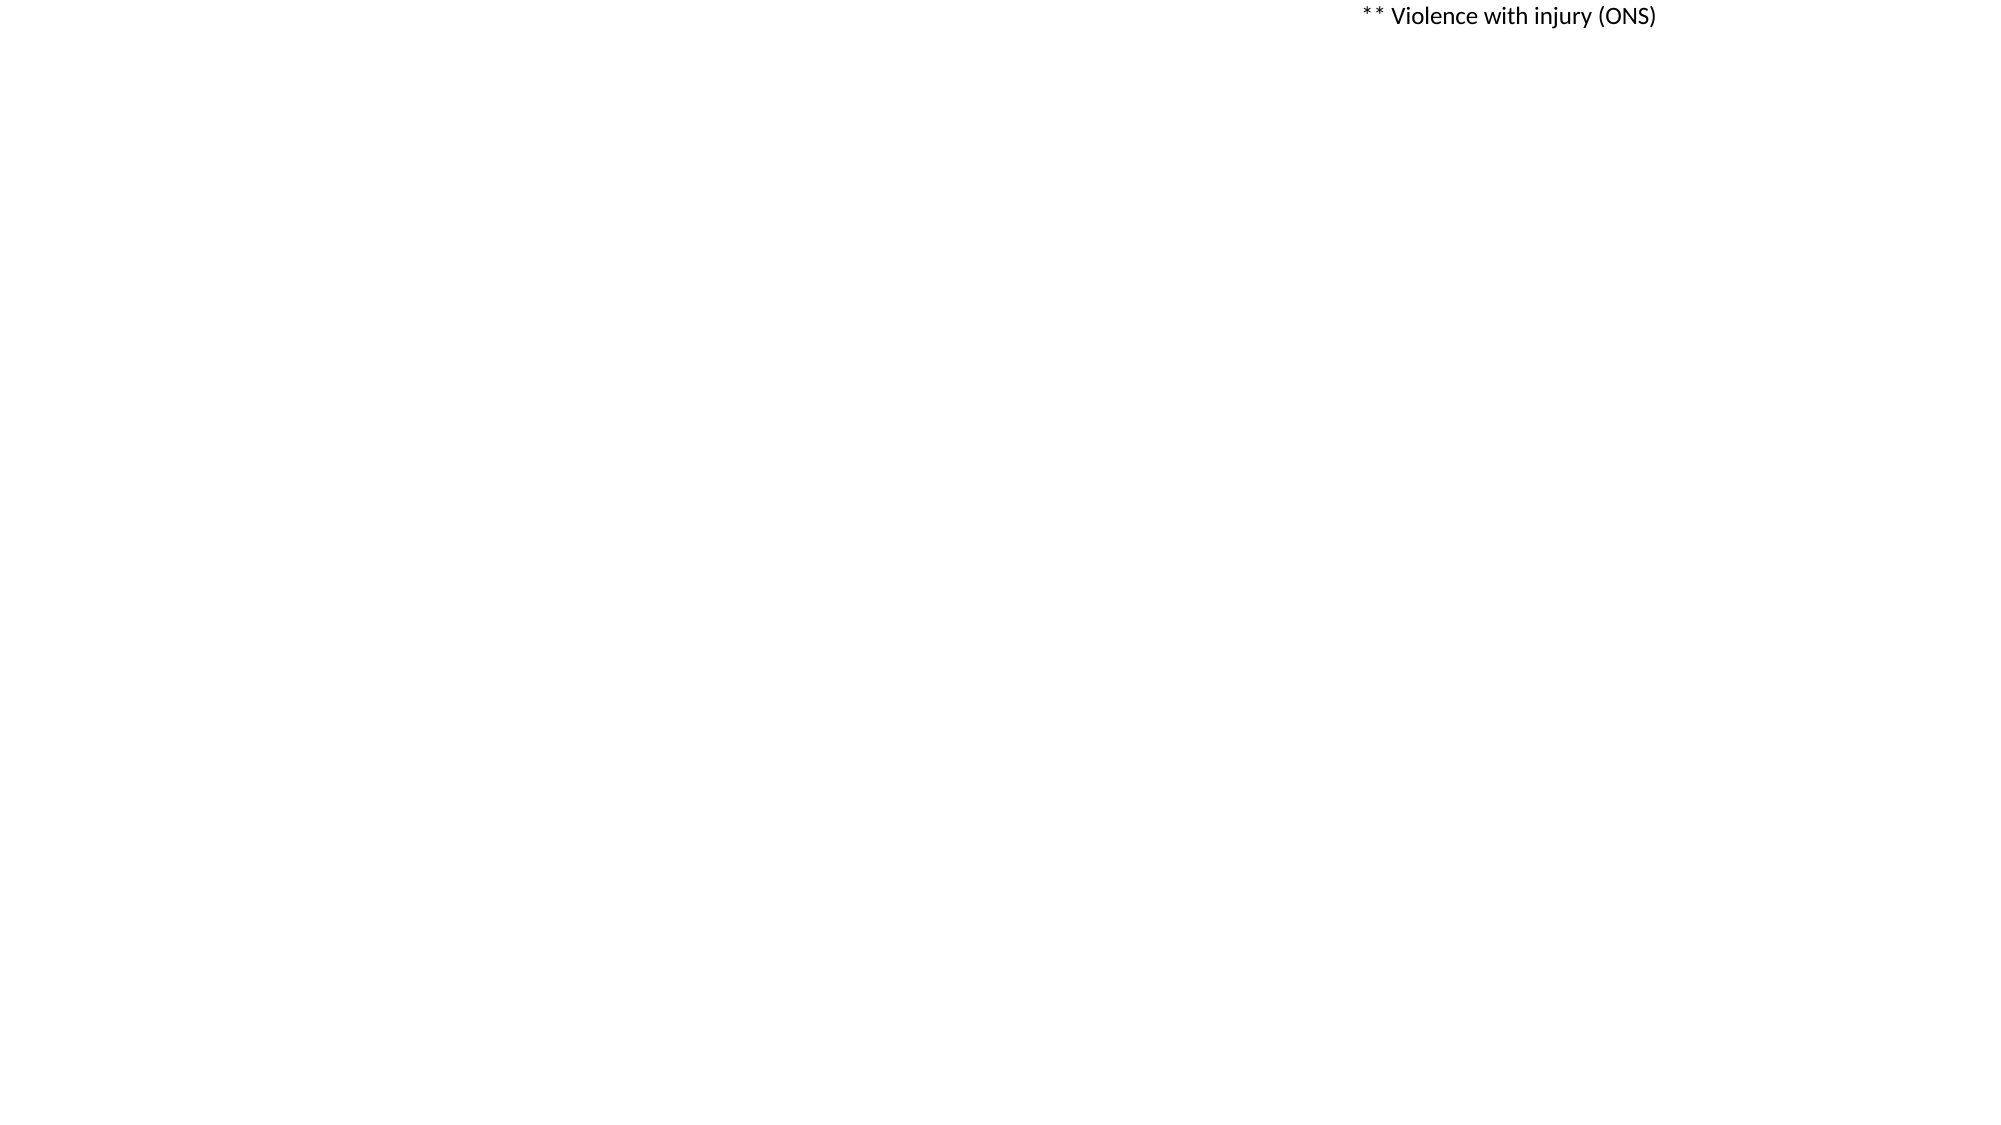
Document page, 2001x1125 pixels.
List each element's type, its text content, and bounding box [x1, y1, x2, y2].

text ** Violence with injury (ONS) [0, 0, 1657, 30]
